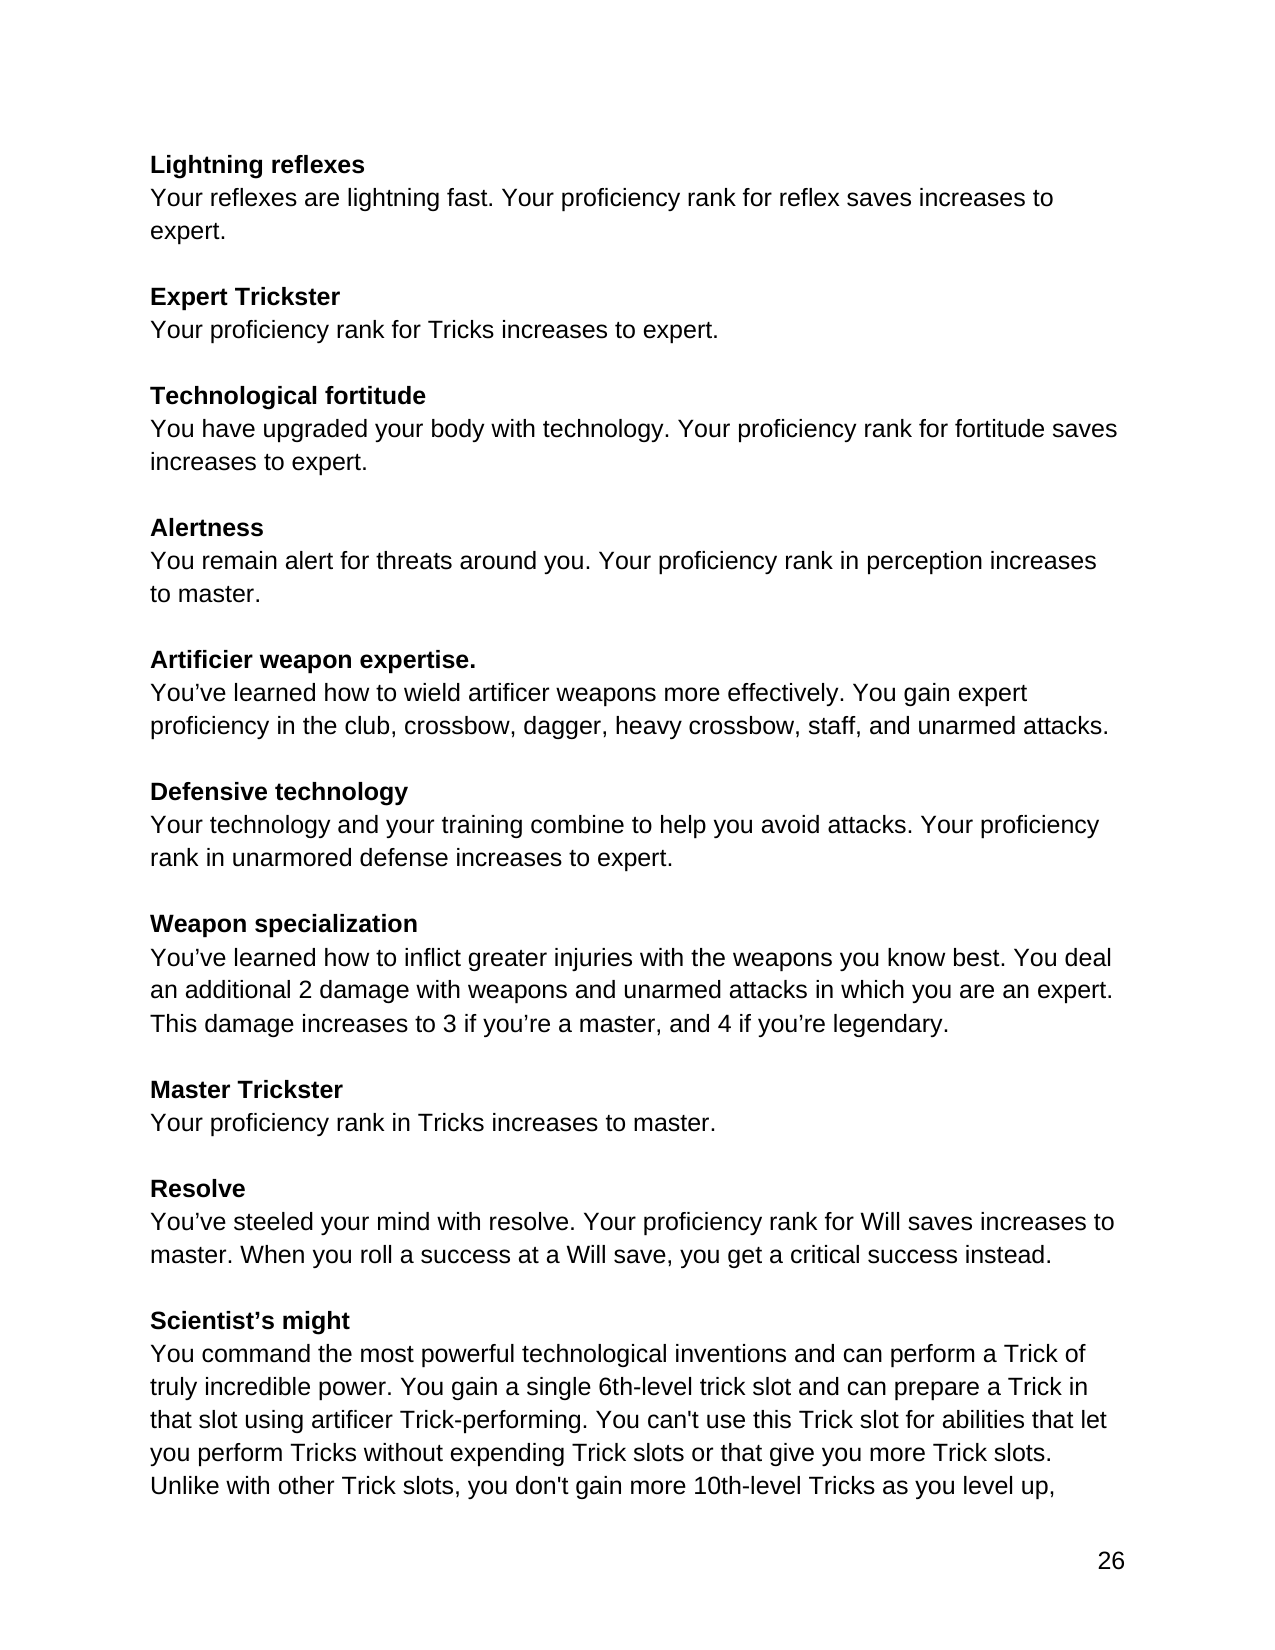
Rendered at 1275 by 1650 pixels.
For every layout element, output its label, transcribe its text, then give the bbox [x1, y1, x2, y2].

text Alertness [150, 513, 1125, 542]
text Resolve [150, 1174, 1125, 1202]
text You remain alert for threats around you. Your proficiency rank in perception increases to master. [150, 546, 1125, 608]
text You’ve learned how to inflict greater injuries with the weapons you know best. You deal an additional 2 damage with weapons and unarmed attacks in which you are an expert. This damage increases to 3 if you’re a master, and 4 if you’re legendary. [150, 942, 1125, 1037]
text Scientist’s might [150, 1306, 1125, 1334]
text Lightning reflexes [150, 150, 1125, 179]
text Defensive technology [150, 777, 1125, 806]
text You command the most powerful technological inventions and can perform a Trick of truly incredible power. You gain a single 6th-level trick slot and can prepare a Trick in that slot using artificer Trick-performing. You can't use this Trick slot for abilities that let you perform Tricks without expending Trick slots or that give you more Trick slots. Unlike with other Trick slots, you don't gain more 10th-level Tricks as you level up, [150, 1339, 1125, 1499]
text Your reflexes are lightning fast. Your proficiency rank for reflex saves increases to expert. [150, 183, 1125, 245]
text Expert Trickster [150, 282, 1125, 311]
text Technological fortitude [150, 381, 1125, 410]
text Your technology and your training combine to help you avoid attacks. Your proficiency rank in unarmored defense increases to expert. [150, 810, 1125, 872]
text You’ve learned how to wield artificer weapons more effectively. You gain expert proficiency in the club, crossbow, dagger, heavy crossbow, staff, and unarmed attacks. [150, 678, 1125, 740]
text You’ve steeled your mind with resolve. Your proficiency rank for Will saves increases to master. When you roll a success at a Will save, you get a critical success instead. [150, 1207, 1125, 1268]
text Weapon specialization [150, 909, 1125, 938]
text Your proficiency rank in Tricks increases to master. [150, 1108, 1125, 1136]
text Master Trickster [150, 1074, 1125, 1103]
text Artificier weapon expertise. [150, 645, 1125, 674]
text You have upgraded your body with technology. Your proficiency rank for fortitude saves increases to expert. [150, 414, 1125, 476]
text Your proficiency rank for Tricks increases to expert. [150, 315, 1125, 344]
